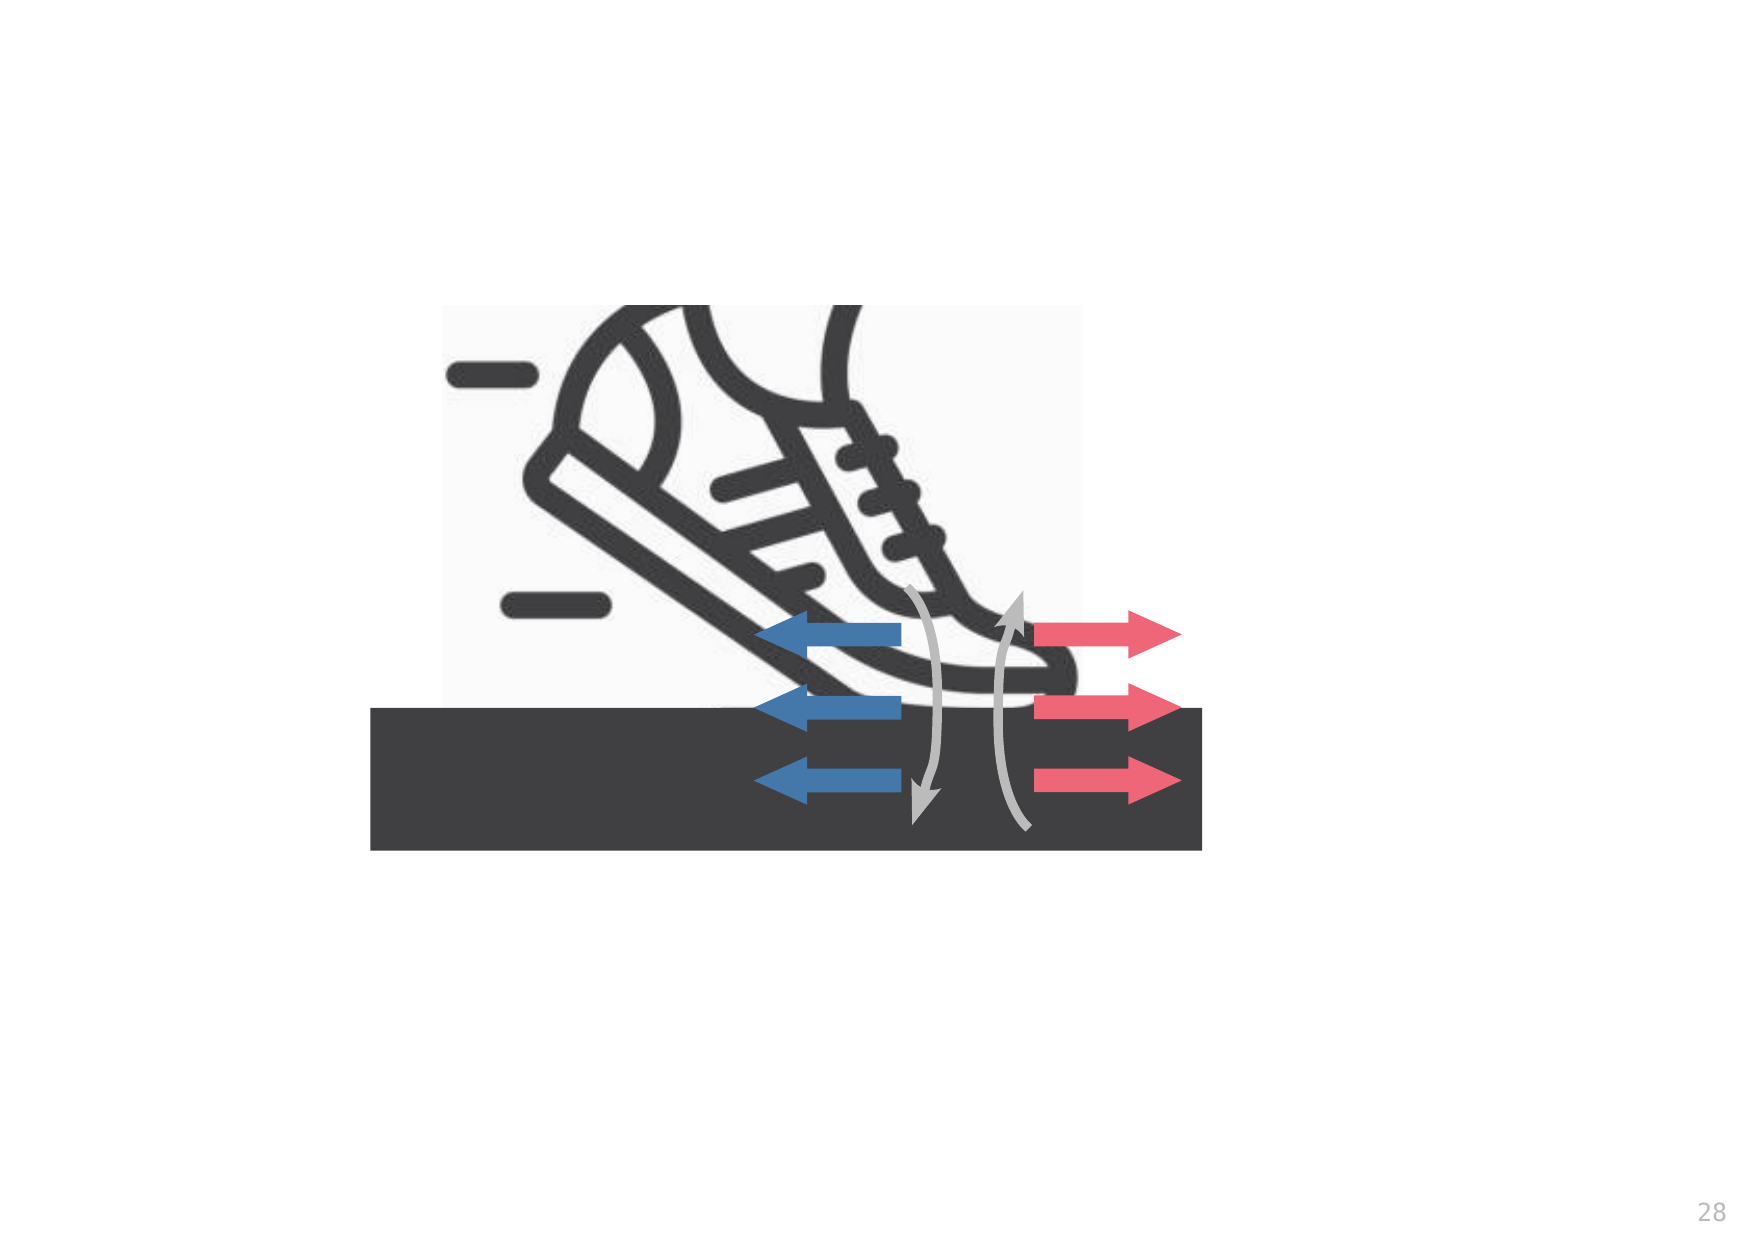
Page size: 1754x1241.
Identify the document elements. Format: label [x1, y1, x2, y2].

text_box [370, 683, 1203, 851]
text_box [1034, 610, 1182, 659]
picture [442, 305, 1083, 707]
text_box [753, 610, 902, 659]
